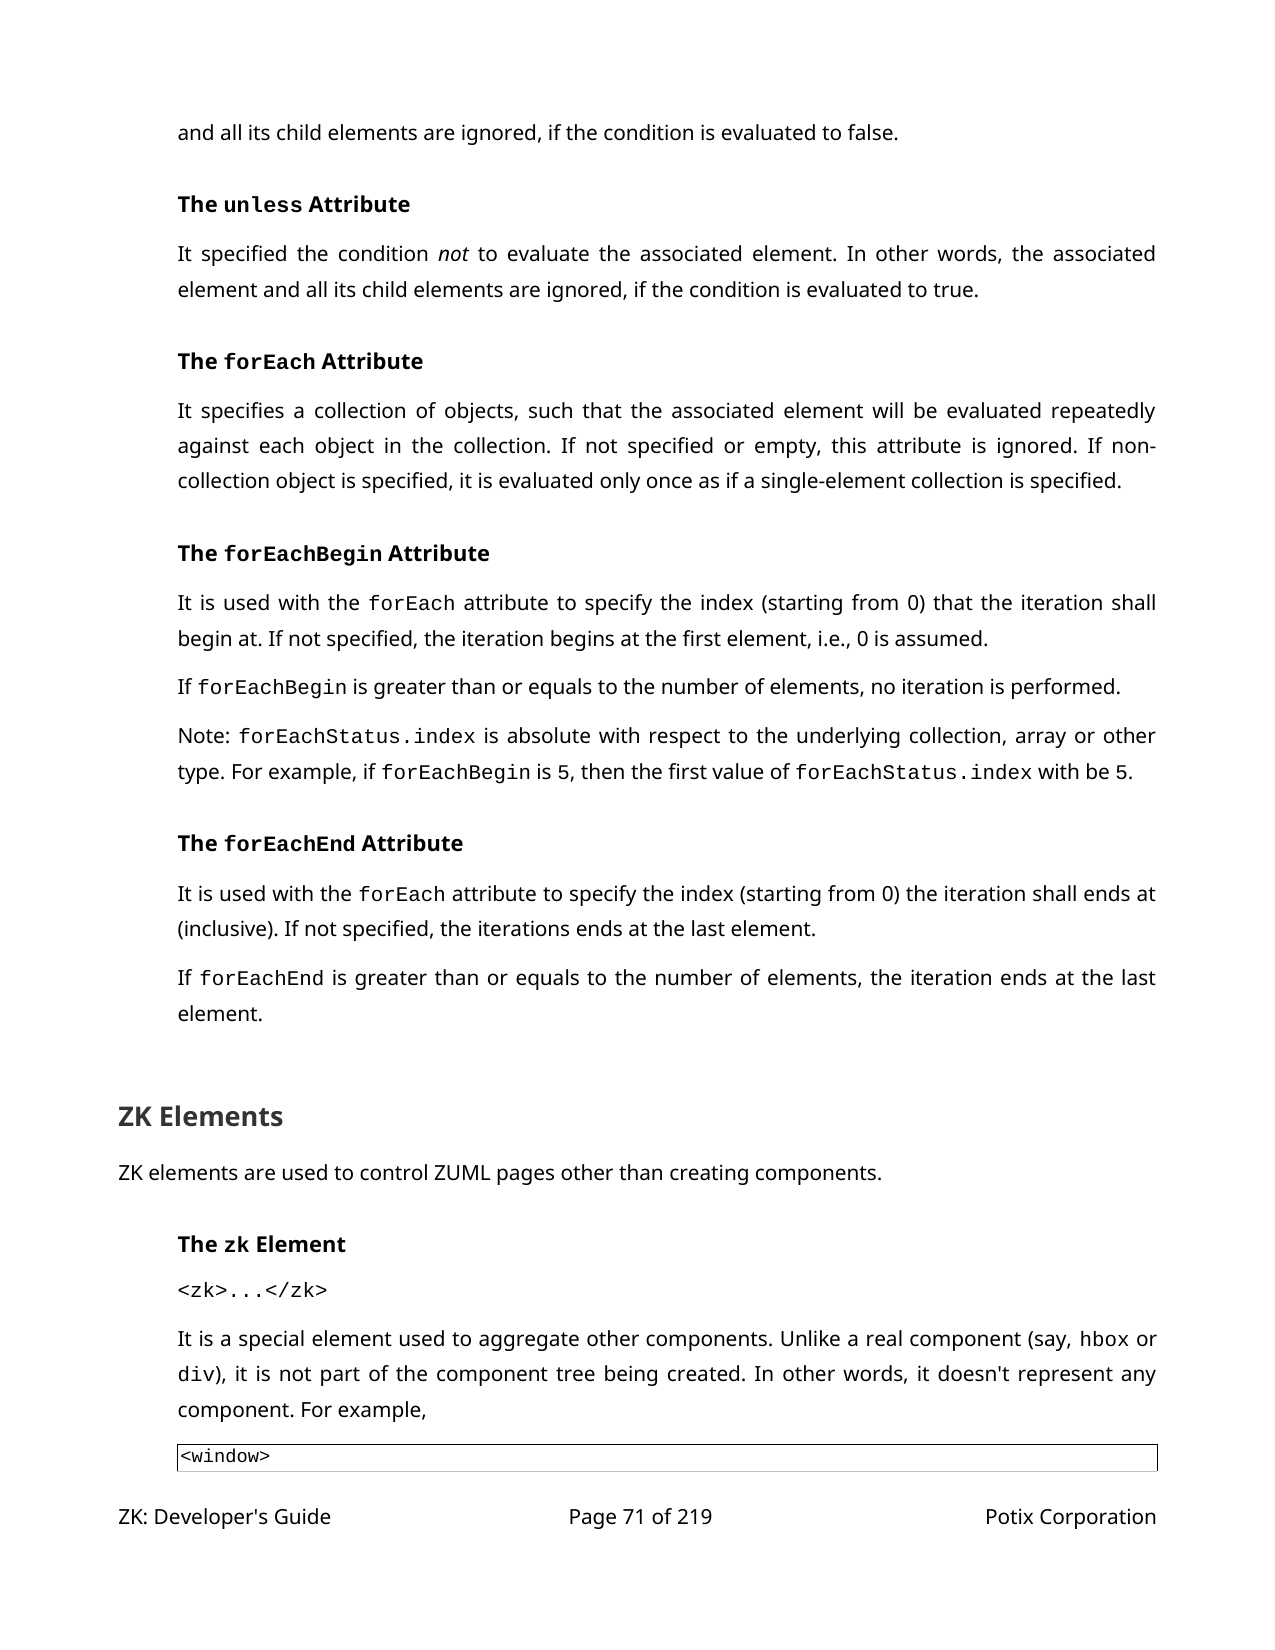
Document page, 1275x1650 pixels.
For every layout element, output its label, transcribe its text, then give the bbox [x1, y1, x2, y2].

text If forEachEnd is greater than or equals to the number of elements, the iteration ends at the last element. [177, 963, 1157, 1027]
subtitle The forEach Attribute [177, 346, 1157, 376]
subtitle The forEachBegin Attribute [177, 537, 1157, 567]
subtitle The zk Element [177, 1229, 1157, 1259]
text It specifies a collection of objects, such that the associated element will be evaluated repeatedly against each object in the collection. If not specified or empty, this attribute is ignored. If non-collection object is specified, it is evaluated only once as if a single-element collection is specified. [177, 396, 1157, 495]
text It is a special element used to aggregate other components. Unlike a real component (say, hbox or div), it is not part of the component tree being created. In other words, it doesn't represent any component. For example, [177, 1324, 1157, 1423]
subtitle The forEachEnd Attribute [177, 828, 1157, 858]
text and all its child elements are ignored, if the condition is evaluated to false. [177, 118, 1157, 146]
subtitle ZK Elements [118, 1098, 1157, 1135]
text It is used with the forEach attribute to specify the index (starting from 0) the iteration shall ends at (inclusive). If not specified, the iterations ends at the last element. [177, 879, 1157, 943]
subtitle The unless Attribute [177, 189, 1157, 219]
text If forEachBegin is greater than or equals to the number of elements, no iteration is performed. [177, 672, 1157, 701]
text It specified the condition not to evaluate the associated element. In other words, the associated element and all its child elements are ignored, if the condition is evaluated to true. [177, 239, 1157, 303]
text ZK elements are used to control ZUML pages other than creating components. [118, 1158, 1157, 1187]
text <window> [178, 1445, 1157, 1471]
text <zk>...</zk> [177, 1280, 1157, 1303]
text It is used with the forEach attribute to specify the index (starting from 0) that the iteration shall begin at. If not specified, the iteration begins at the first element, i.e., 0 is assumed. [177, 588, 1157, 652]
text Note: forEachStatus.index is absolute with respect to the underlying collection, array or other type. For example, if forEachBegin is 5, then the first value of forEachStatus.index with be 5. [177, 722, 1157, 786]
